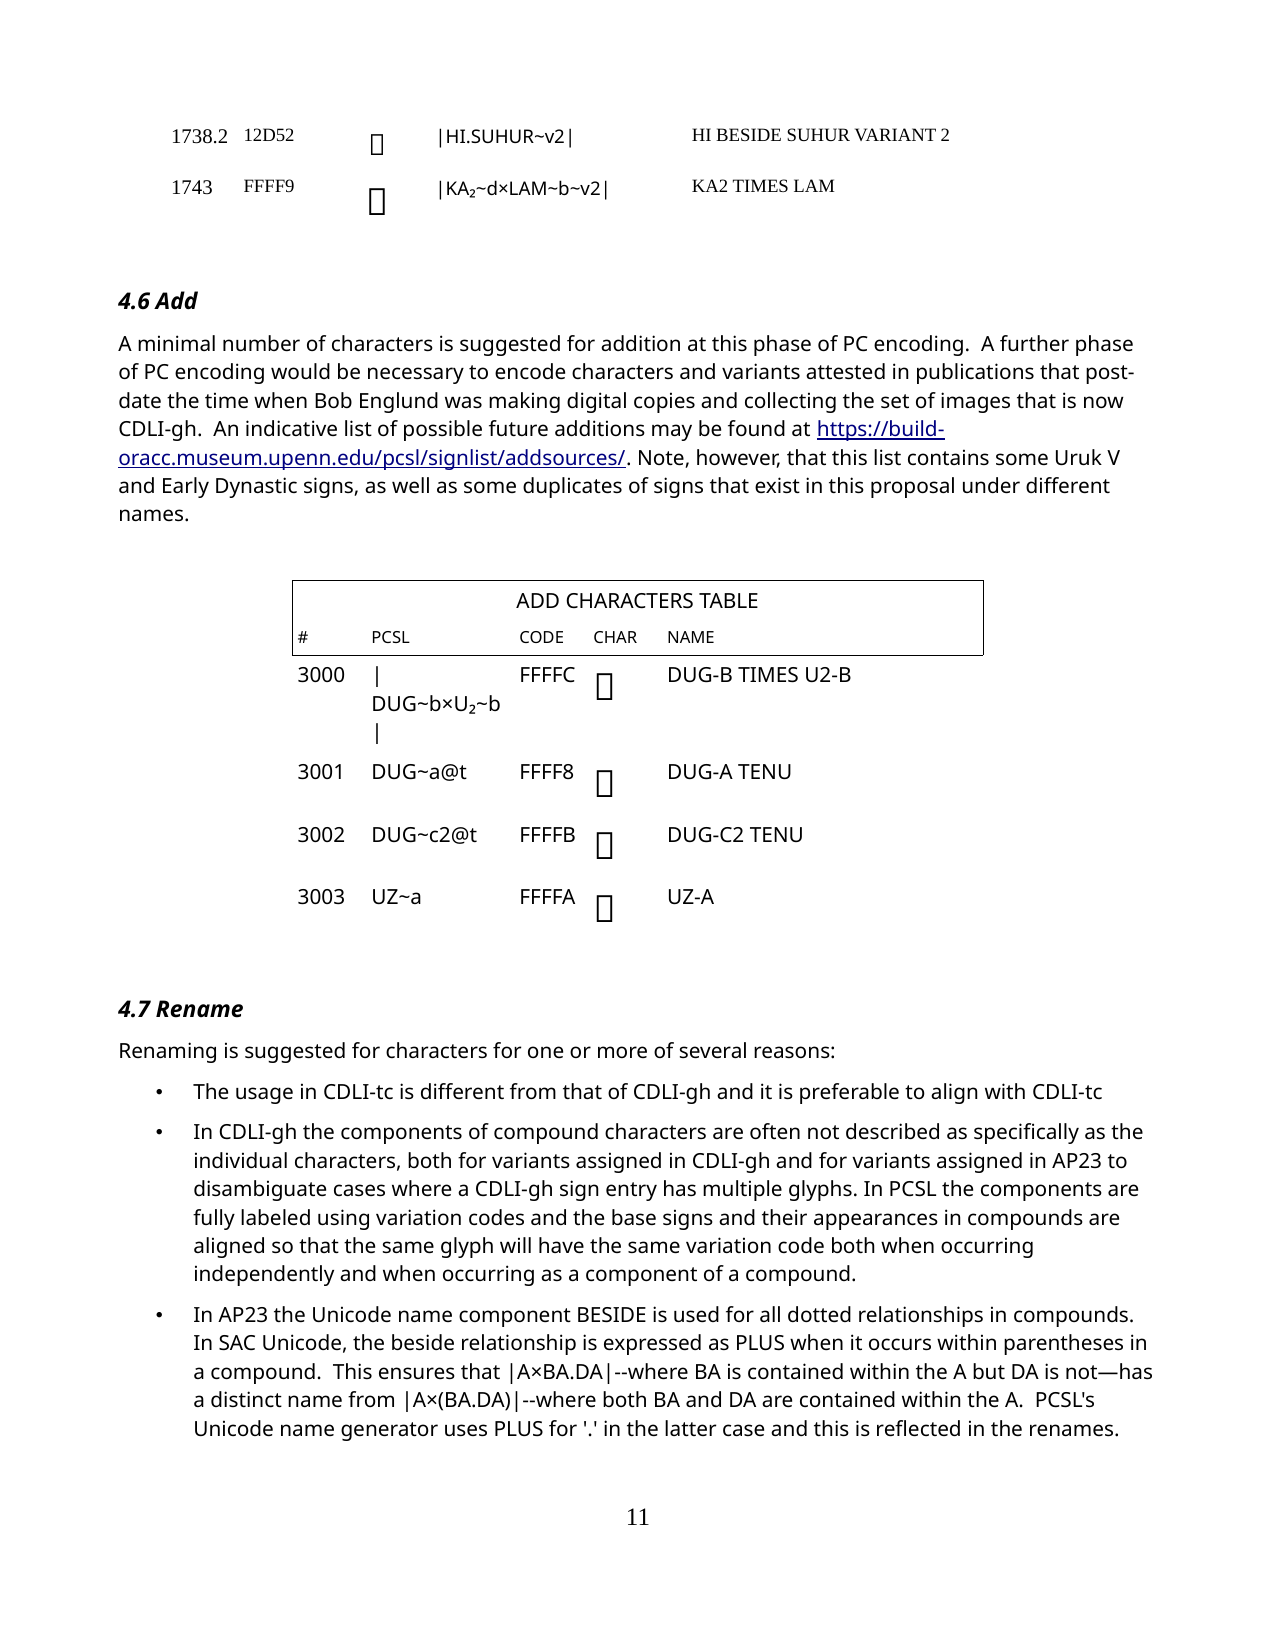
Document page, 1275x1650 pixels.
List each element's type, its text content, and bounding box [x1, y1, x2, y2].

text Renaming is suggested for characters for one or more of several reasons: [118, 1036, 1157, 1065]
subtitle 4.7 Rename [118, 993, 1157, 1024]
table_cell |DUG~b×U₂~b| [366, 656, 513, 751]
list In CDLI-gh the components of compound characters are often not described as specifically as the individual characters, both for variants assigned in CDLI-gh and for variants assigned in AP23 to disambiguate cases where a CDLI-gh sign entry has multiple glyphs. In PCSL the components are fully labeled using variation codes and the base signs and their appearances in compounds are aligned so that the same glyph will have the same variation code both when occurring independently and when occurring as a component of a compound. [156, 1117, 1157, 1288]
table_cell DUG-A TENU [661, 751, 983, 814]
table_cell KA2 TIMES LAM [686, 169, 1110, 232]
table_cell 󿿹 [324, 169, 429, 232]
table_cell DUG~c2@t [366, 814, 513, 876]
table_cell 𒵒 [324, 118, 429, 169]
table_cell 󿿺 [587, 876, 661, 939]
list The usage in CDLI-tc is different from that of CDLI-gh and it is preferable to align with CDLI-tc [156, 1077, 1157, 1105]
table_cell PCSL [366, 620, 513, 654]
table_cell FFFF8 [513, 751, 587, 814]
table_cell FFFFA [513, 876, 587, 939]
table_cell |KA₂~d×LAM~b~v2| [429, 169, 686, 232]
table_cell FFFF9 [238, 169, 324, 232]
table_cell HI BESIDE SUHUR VARIANT 2 [686, 118, 1110, 169]
table_cell 1738.2 [165, 118, 237, 169]
table_cell FFFFC [513, 656, 587, 751]
table_cell 3000 [292, 656, 366, 751]
table_cell 󿿻 [587, 814, 661, 876]
table_cell DUG-C2 TENU [661, 814, 983, 876]
table_cell 3002 [292, 814, 366, 876]
subtitle 4.6 Add [118, 285, 1157, 316]
table_cell 3001 [292, 751, 366, 814]
table_cell 3003 [292, 876, 366, 939]
table_cell DUG-B TIMES U2-B [661, 656, 983, 751]
table_cell DUG~a@t [366, 751, 513, 814]
table_cell # [293, 620, 366, 654]
table_cell FFFFB [513, 814, 587, 876]
table_cell CHAR [587, 620, 661, 654]
table_cell 󿿸 [587, 751, 661, 814]
table_cell NAME [661, 620, 983, 654]
table_cell |HI.SUHUR~v2| [429, 118, 686, 169]
list In AP23 the Unicode name component BESIDE is used for all dotted relationships in compounds. In SAC Unicode, the beside relationship is expressed as PLUS when it occurs within parentheses in a compound. This ensures that |A×BA.DA|--where BA is contained within the A but DA is not—has a distinct name from |A×(BA.DA)|--where both BA and DA are contained within the A. PCSL's Unicode name generator uses PLUS for '.' in the latter case and this is reflected in the renames. [156, 1300, 1157, 1442]
text A minimal number of characters is suggested for addition at this phase of PC encoding. A further phase of PC encoding would be necessary to encode characters and variants attested in publications that post-date the time when Bob Englund was making digital copies and collecting the set of images that is now CDLI-gh. An indicative list of possible future additions may be found at https://build-oracc.museum.upenn.edu/pcsl/signlist/addsources/. Note, however, that this list contains some Uruk V and Early Dynastic signs, as well as some duplicates of signs that exist in this proposal under different names. [118, 329, 1157, 528]
table_cell CODE [513, 620, 587, 654]
table_cell 12D52 [238, 118, 324, 169]
table_cell 󿿼 [587, 656, 661, 751]
table_cell 1743 [165, 169, 237, 232]
table_cell UZ-A [661, 876, 983, 939]
table_cell UZ~a [366, 876, 513, 939]
table_header ADD CHARACTERS TABLE [293, 581, 983, 620]
